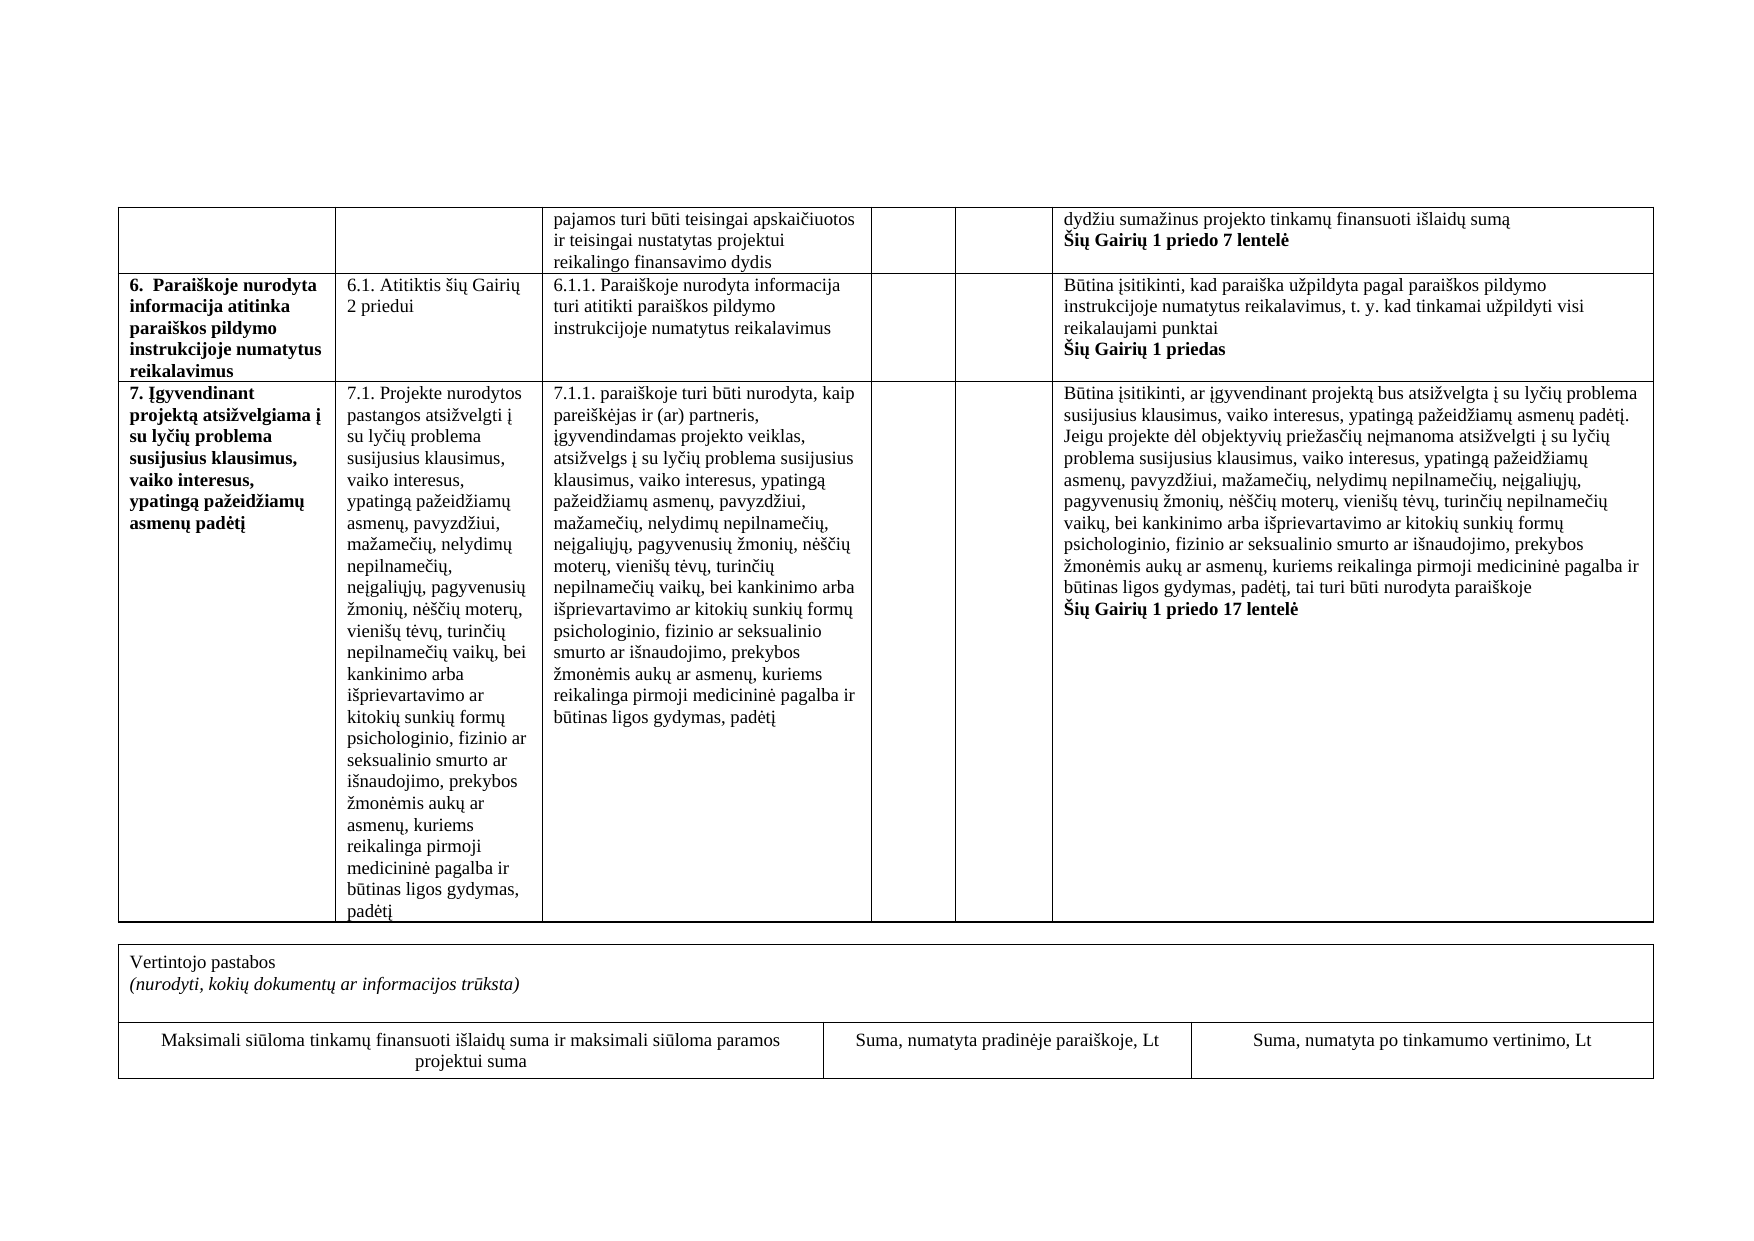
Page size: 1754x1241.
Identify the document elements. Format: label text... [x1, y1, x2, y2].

table_cell Maksimali siūloma tinkamų finansuoti išlaidų suma ir maksimali siūloma paramos projektui suma [119, 1023, 823, 1078]
table_header Vertintojo pastabos (nurodyti, kokių dokumentų ar informacijos trūksta) [119, 945, 1653, 1022]
table_cell [956, 208, 1052, 272]
table_cell 6. Paraiškoje nurodyta informacija atitinka paraiškos pildymo instrukcijoje numatytus reikalavimus [119, 274, 335, 381]
table_cell [336, 208, 542, 272]
table_cell [956, 382, 1052, 921]
table_cell [956, 274, 1052, 381]
table_cell Būtina įsitikinti, ar įgyvendinant projektą bus atsižvelgta į su lyčių problema susijusius klausimus, vaiko interesus, ypatingą pažeidžiamų asmenų padėtį. Jeigu projekte dėl objektyvių priežasčių neįmanoma atsižvelgti į su lyčių problema susijusius klausimus, vaiko interesus, ypatingą pažeidžiamų asmenų, pavyzdžiui, mažamečių, nelydimų nepilnamečių, neįgaliųjų, pagyvenusių žmonių, nėščių moterų, vienišų tėvų, turinčių nepilnamečių vaikų, bei kankinimo arba išprievartavimo ar kitokių sunkių formų psichologinio, fizinio ar seksualinio smurto ar išnaudojimo, prekybos žmonėmis aukų ar asmenų, kuriems reikalinga pirmoji medicininė pagalba ir būtinas ligos gydymas, padėtį, tai turi būti nurodyta paraiškoje Šių Gairių 1 priedo 17 lentelė [1053, 382, 1653, 921]
table_cell 6.1.1. Paraiškoje nurodyta informacija turi atitikti paraiškos pildymo instrukcijoje numatytus reikalavimus [543, 274, 871, 381]
table_cell Suma, numatyta po tinkamumo vertinimo, Lt [1192, 1023, 1653, 1078]
table_cell 7.1. Projekte nurodytos pastangos atsižvelgti į su lyčių problema susijusius klausimus, vaiko interesus, ypatingą pažeidžiamų asmenų, pavyzdžiui, mažamečių, nelydimų nepilnamečių, neįgaliųjų, pagyvenusių žmonių, nėščių moterų, vienišų tėvų, turinčių nepilnamečių vaikų, bei kankinimo arba išprievartavimo ar kitokių sunkių formų psichologinio, fizinio ar seksualinio smurto ar išnaudojimo, prekybos žmonėmis aukų ar asmenų, kuriems reikalinga pirmoji medicininė pagalba ir būtinas ligos gydymas, padėtį [336, 382, 542, 921]
table_cell Suma, numatyta pradinėje paraiškoje, Lt [824, 1023, 1191, 1078]
table_cell 7. Įgyvendinant projektą atsižvelgiama į su lyčių problema susijusius klausimus, vaiko interesus, ypatingą pažeidžiamų asmenų padėtį [119, 382, 335, 921]
table_cell [872, 382, 955, 921]
table_cell 7.1.1. paraiškoje turi būti nurodyta, kaip pareiškėjas ir (ar) partneris, įgyvendindamas projekto veiklas, atsižvelgs į su lyčių problema susijusius klausimus, vaiko interesus, ypatingą pažeidžiamų asmenų, pavyzdžiui, mažamečių, nelydimų nepilnamečių, neįgaliųjų, pagyvenusių žmonių, nėščių moterų, vienišų tėvų, turinčių nepilnamečių vaikų, bei kankinimo arba išprievartavimo ar kitokių sunkių formų psichologinio, fizinio ar seksualinio smurto ar išnaudojimo, prekybos žmonėmis aukų ar asmenų, kuriems reikalinga pirmoji medicininė pagalba ir būtinas ligos gydymas, padėtį [543, 382, 871, 921]
table_cell [872, 208, 955, 272]
table_cell Būtina įsitikinti, kad paraiška užpildyta pagal paraiškos pildymo instrukcijoje numatytus reikalavimus, t. y. kad tinkamai užpildyti visi reikalaujami punktai Šių Gairių 1 priedas [1053, 274, 1653, 381]
table_cell dydžiu sumažinus projekto tinkamų finansuoti išlaidų sumą Šių Gairių 1 priedo 7 lentelė [1053, 208, 1653, 272]
table_cell 6.1. Atitiktis šių Gairių 2 priedui [336, 274, 542, 381]
table_cell pajamos turi būti teisingai apskaičiuotos ir teisingai nustatytas projektui reikalingo finansavimo dydis [543, 208, 871, 272]
table_cell [872, 274, 955, 381]
table_cell [119, 208, 335, 272]
